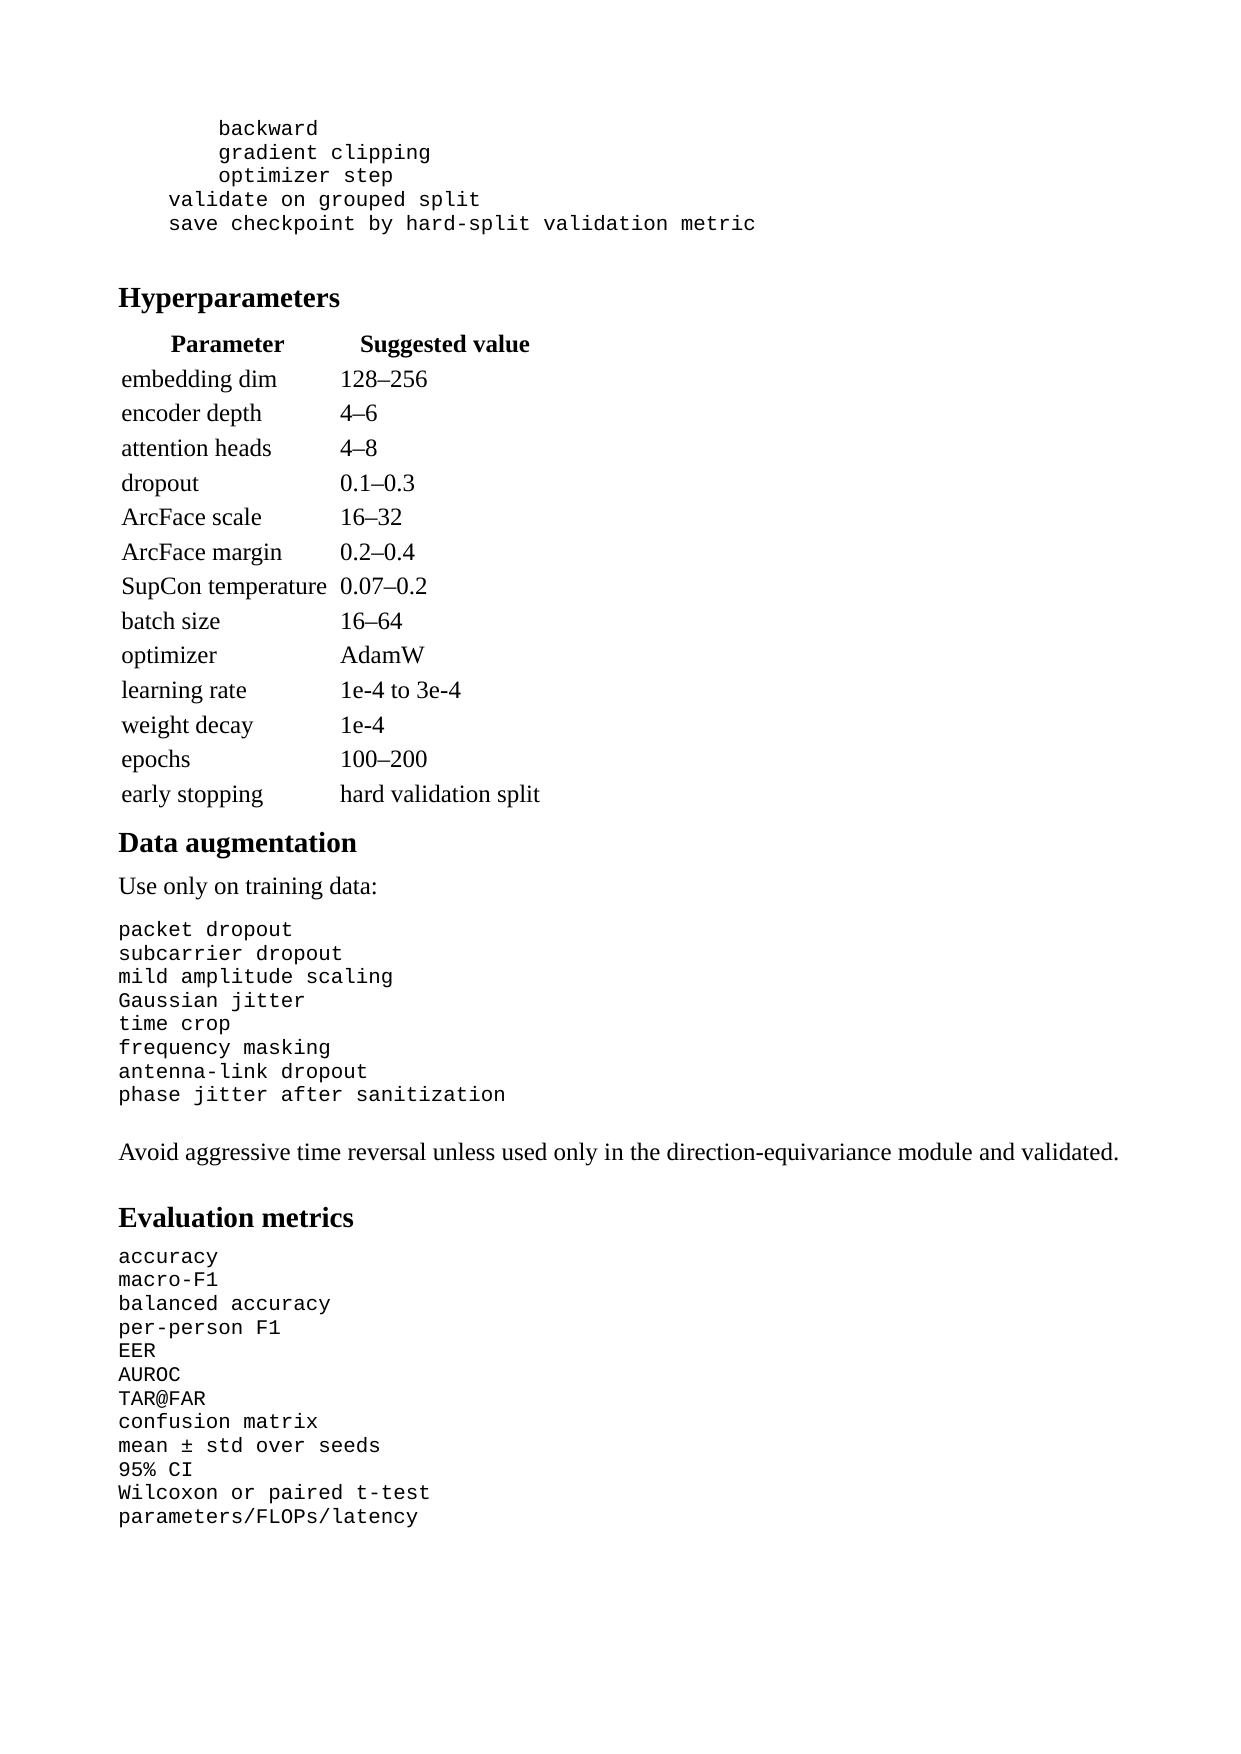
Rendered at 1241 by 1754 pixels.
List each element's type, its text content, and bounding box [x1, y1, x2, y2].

subtitle Evaluation metrics [118, 1200, 1122, 1233]
table_header Parameter [118, 326, 337, 361]
text backward [118, 118, 1122, 142]
text save checkpoint by hard-split validation metric [118, 213, 1122, 236]
text mean ± std over seeds [118, 1435, 1122, 1458]
text Use only on training data: [118, 871, 1122, 900]
table_cell batch size [118, 603, 337, 638]
table_cell dropout [118, 465, 337, 499]
table_cell epochs [118, 741, 337, 776]
table_cell 4–8 [337, 430, 553, 465]
text packet dropout [118, 919, 1122, 942]
table_cell embedding dim [118, 361, 337, 396]
table_cell encoder depth [118, 396, 337, 430]
text gradient clipping [118, 142, 1122, 165]
table_cell 128–256 [337, 361, 553, 396]
text confusion matrix [118, 1411, 1122, 1435]
text optimizer step [118, 165, 1122, 189]
table_cell ArcFace margin [118, 534, 337, 568]
text balanced accuracy [118, 1293, 1122, 1317]
text subcarrier dropout [118, 942, 1122, 966]
text TAR@FAR [118, 1388, 1122, 1411]
table_cell 0.07–0.2 [337, 569, 553, 603]
text frequency masking [118, 1037, 1122, 1061]
text EER [118, 1340, 1122, 1364]
text Gaussian jitter [118, 990, 1122, 1013]
table_cell 0.2–0.4 [337, 534, 553, 568]
text phase jitter after sanitization [118, 1084, 1122, 1108]
table_cell ArcFace scale [118, 499, 337, 534]
text time crop [118, 1013, 1122, 1037]
text 95% CI [118, 1458, 1122, 1482]
table_cell 4–6 [337, 396, 553, 430]
table_cell 16–32 [337, 499, 553, 534]
table_cell SupCon temperature [118, 569, 337, 603]
table_cell AdamW [337, 638, 553, 672]
text mild amplitude scaling [118, 966, 1122, 990]
text Avoid aggressive time reversal unless used only in the direction-equivariance module and validated. [118, 1137, 1122, 1166]
text per-person F1 [118, 1317, 1122, 1340]
table_cell optimizer [118, 638, 337, 672]
table_cell attention heads [118, 430, 337, 465]
table_cell early stopping [118, 776, 337, 811]
table_cell 1e-4 to 3e-4 [337, 672, 553, 707]
text macro-F1 [118, 1269, 1122, 1293]
table_cell learning rate [118, 672, 337, 707]
subtitle Hyperparameters [118, 280, 1122, 314]
table_cell hard validation split [337, 776, 553, 811]
table_cell 100–200 [337, 741, 553, 776]
text parameters/FLOPs/latency [118, 1506, 1122, 1529]
table_header Suggested value [337, 326, 553, 361]
table_cell 16–64 [337, 603, 553, 638]
text AUROC [118, 1364, 1122, 1388]
table_cell weight decay [118, 707, 337, 741]
text accuracy [118, 1246, 1122, 1269]
text antenna-link dropout [118, 1061, 1122, 1084]
text Wilcoxon or paired t-test [118, 1482, 1122, 1506]
table_cell 1e-4 [337, 707, 553, 741]
subtitle Data augmentation [118, 825, 1122, 859]
text validate on grouped split [118, 189, 1122, 213]
table_cell 0.1–0.3 [337, 465, 553, 499]
